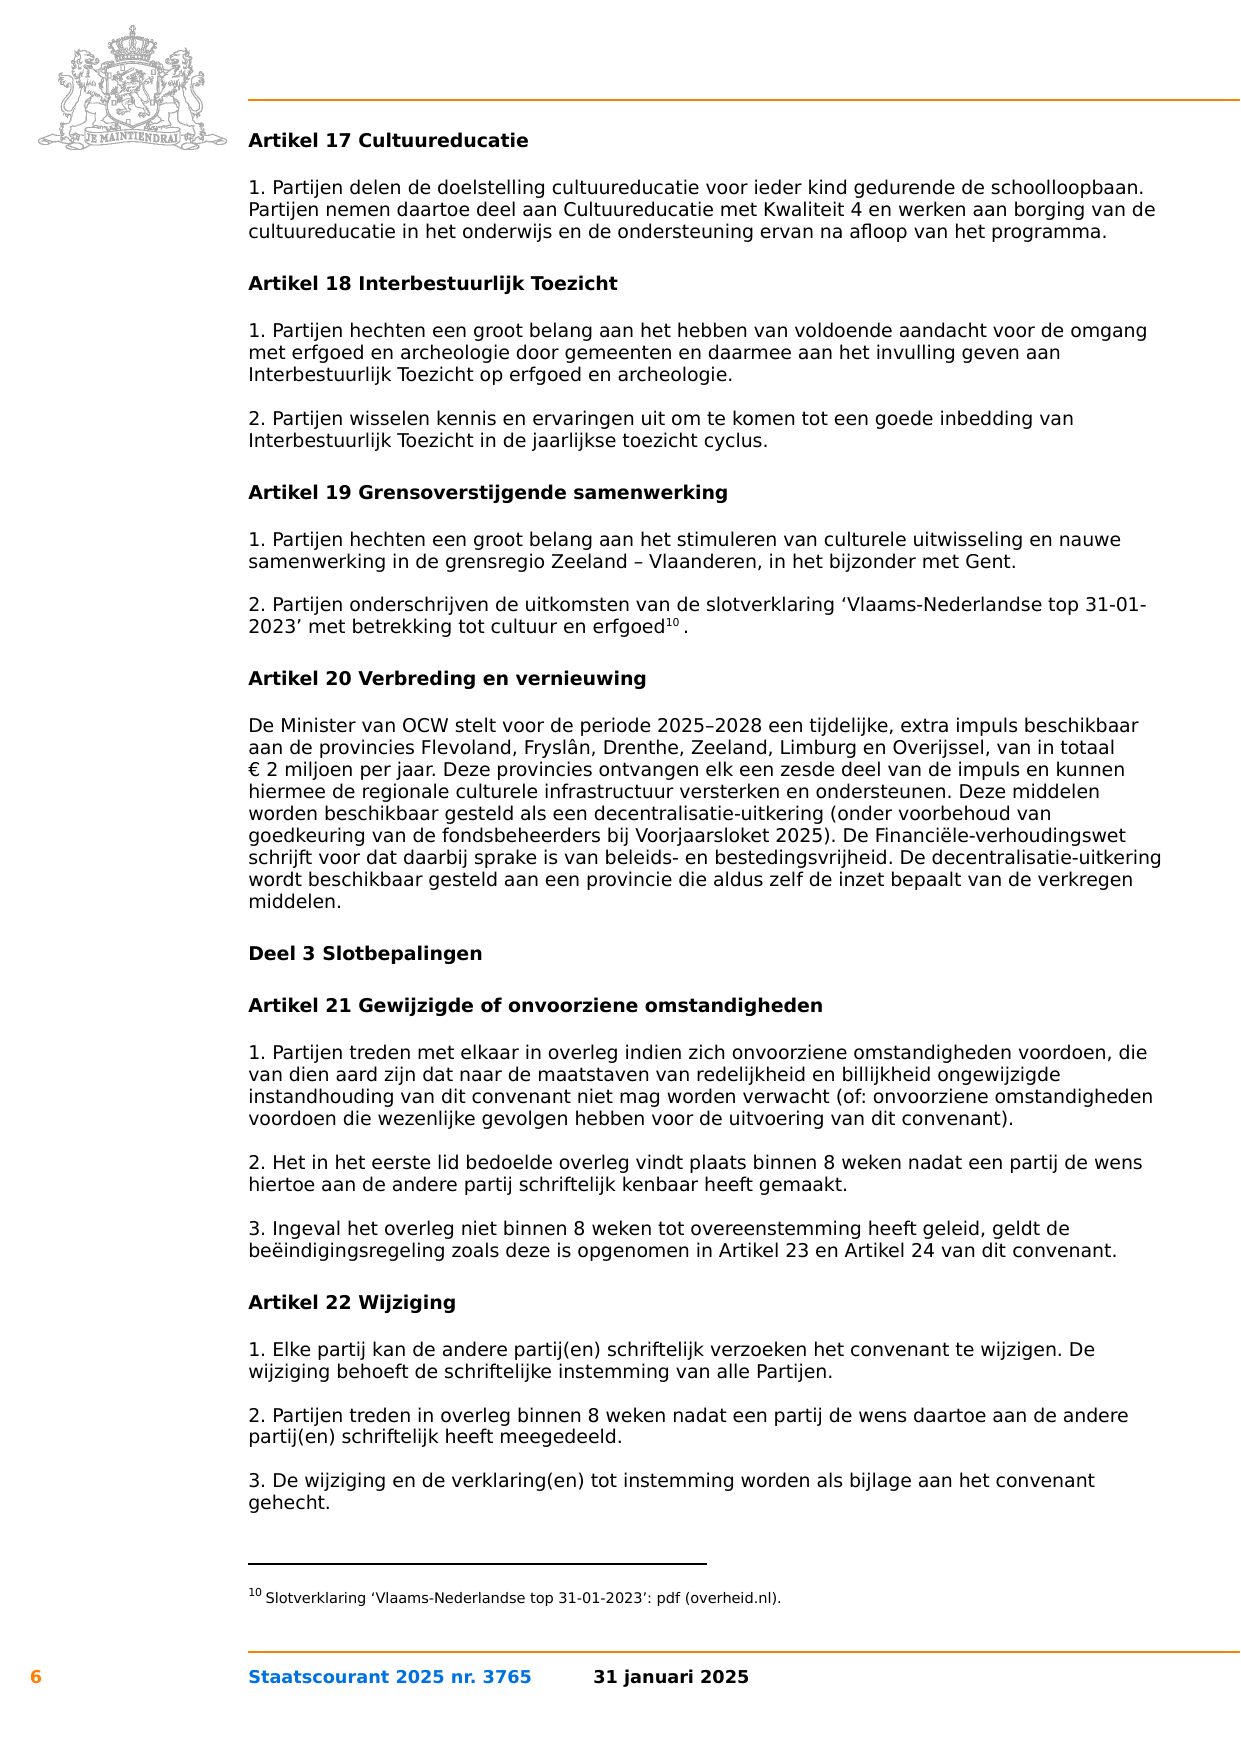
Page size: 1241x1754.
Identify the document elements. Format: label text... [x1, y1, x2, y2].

text De Minister van OCW stelt voor de periode 2025–2028 een tijdelijke, extra impuls beschikbaar aan de provincies Flevoland, Fryslân, Drenthe, Zeeland, Limburg en Overĳssel, van in totaal € 2 miljoen per jaar. Deze provincies ontvangen elk een zesde deel van de impuls en kunnen hiermee de regionale culturele infrastructuur versterken en ondersteunen. Deze middelen worden beschikbaar gesteld als een decentralisatie-uitkering (onder voorbehoud van goedkeuring van de fondsbeheerders bij Voorjaarsloket 2025). De Financiële-verhoudingswet schrijft voor dat daarbij sprake is van beleids- en bestedingsvrijheid. De decentralisatie-uitkering wordt beschikbaar gesteld aan een provincie die aldus zelf de inzet bepaalt van de verkregen middelen. [248, 715, 1163, 913]
text 1. Partijen treden met elkaar in overleg indien zich onvoorziene omstandigheden voordoen, die van dien aard zijn dat naar de maatstaven van redelijkheid en billijkheid ongewijzigde instandhouding van dit convenant niet mag worden verwacht (of: onvoorziene omstandigheden voordoen die wezenlijke gevolgen hebben voor de uitvoering van dit convenant). [248, 1042, 1163, 1130]
subtitle Artikel 21 Gewijzigde of onvoorziene omstandigheden [248, 995, 1163, 1017]
text 2. Partijen onderschrijven de uitkomsten van de slotverklaring ‘Vlaams-Nederlandse top 31-01-2023’ met betrekking tot cultuur en erfgoed. [248, 594, 1163, 638]
text 3. De wijziging en de verklaring(en) tot instemming worden als bijlage aan het convenant gehecht. [248, 1470, 1163, 1514]
text Slotverklaring ‘Vlaams-Nederlandse top 31-01-2023’: pdf (overheid.nl). [248, 1586, 1163, 1608]
subtitle Artikel 17 Cultuureducatie [248, 130, 1163, 152]
text 2. Het in het eerste lid bedoelde overleg vindt plaats binnen 8 weken nadat een partij de wens hiertoe aan de andere partij schriftelijk kenbaar heeft gemaakt. [248, 1152, 1163, 1196]
subtitle Artikel 22 Wijziging [248, 1292, 1163, 1314]
text 1. Partijen hechten een groot belang aan het stimuleren van culturele uitwisseling en nauwe samenwerking in de grensregio Zeeland – Vlaanderen, in het bijzonder met Gent. [248, 528, 1163, 572]
text 2. Partijen treden in overleg binnen 8 weken nadat een partij de wens daartoe aan de andere partij(en) schriftelijk heeft meegedeeld. [248, 1404, 1163, 1448]
text 1. Partijen hechten een groot belang aan het hebben van voldoende aandacht voor de omgang met erfgoed en archeologie door gemeenten en daarmee aan het invulling geven aan Interbestuurlijk Toezicht op erfgoed en archeologie. [248, 320, 1163, 386]
subtitle Artikel 20 Verbreding en vernieuwing [248, 668, 1163, 690]
subtitle Deel 3 Slotbepalingen [248, 943, 1163, 965]
picture [38, 25, 227, 150]
subtitle Artikel 18 Interbestuurlijk Toezicht [248, 273, 1163, 295]
text 1. Elke partij kan de andere partij(en) schriftelijk verzoeken het convenant te wijzigen. De wijziging behoeft de schriftelijke instemming van alle Partijen. [248, 1339, 1163, 1383]
text 3. Ingeval het overleg niet binnen 8 weken tot overeenstemming heeft geleid, geldt de beëindigingsregeling zoals deze is opgenomen in Artikel 23 en Artikel 24 van dit convenant. [248, 1218, 1163, 1262]
subtitle Artikel 19 Grensoverstijgende samenwerking [248, 482, 1163, 503]
text 2. Partijen wisselen kennis en ervaringen uit om te komen tot een goede inbedding van Interbestuurlijk Toezicht in de jaarlijkse toezicht cyclus. [248, 408, 1163, 452]
text 1. Partijen delen de doelstelling cultuureducatie voor ieder kind gedurende de schoolloopbaan. Partijen nemen daartoe deel aan Cultuureducatie met Kwaliteit 4 en werken aan borging van de cultuureducatie in het onderwijs en de ondersteuning ervan na afloop van het programma. [248, 177, 1163, 243]
